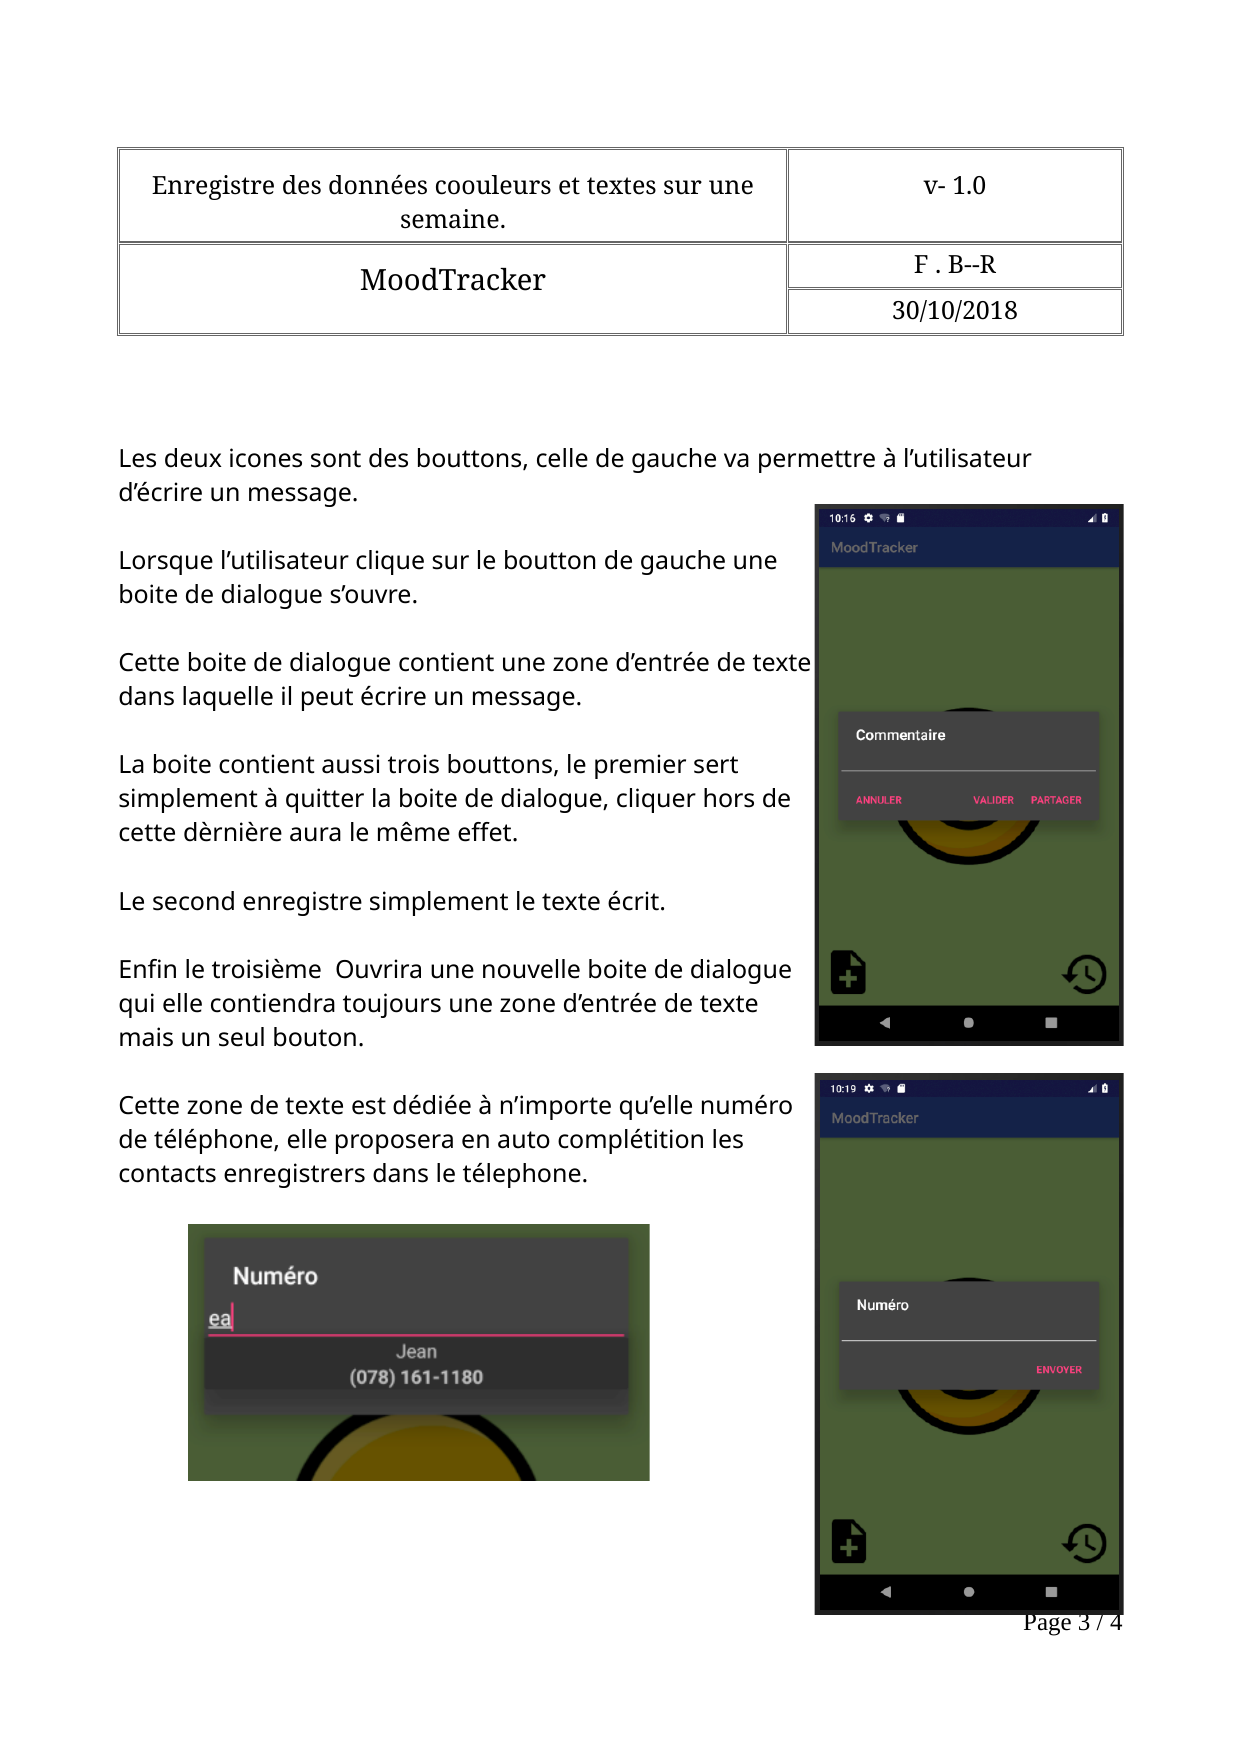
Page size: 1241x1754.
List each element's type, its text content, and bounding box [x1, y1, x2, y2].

picture [814, 504, 1124, 1046]
subtitle Enfin le troisième Ouvrira une nouvelle boite de dialogue qui elle contiendra toujours une zone d’entrée de texte mais un seul bouton. [118, 951, 1122, 1053]
subtitle Cette zone de texte est dédiée à n’importe qu’elle numéro de téléphone, elle proposera en auto complétition les contacts enregistrers dans le télephone. [118, 1087, 814, 1190]
subtitle Lorsque l’utilisateur clique sur le boutton de gauche une boite de dialogue s’ouvre. [118, 542, 814, 611]
subtitle Les deux icones sont des bouttons, celle de gauche va permettre à l’utilisateur d’écrire un message. [118, 440, 1122, 508]
picture [188, 1224, 650, 1481]
subtitle Cette boite de dialogue contient une zone d’entrée de texte dans laquelle il peut écrire un message. [118, 645, 814, 713]
subtitle Le second enregistre simplement le texte écrit. [118, 883, 814, 917]
subtitle La boite contient aussi trois bouttons, le premier sert simplement à quitter la boite de dialogue, cliquer hors de cette dèrnière aura le même effet. [118, 747, 814, 849]
picture [814, 1073, 1124, 1615]
